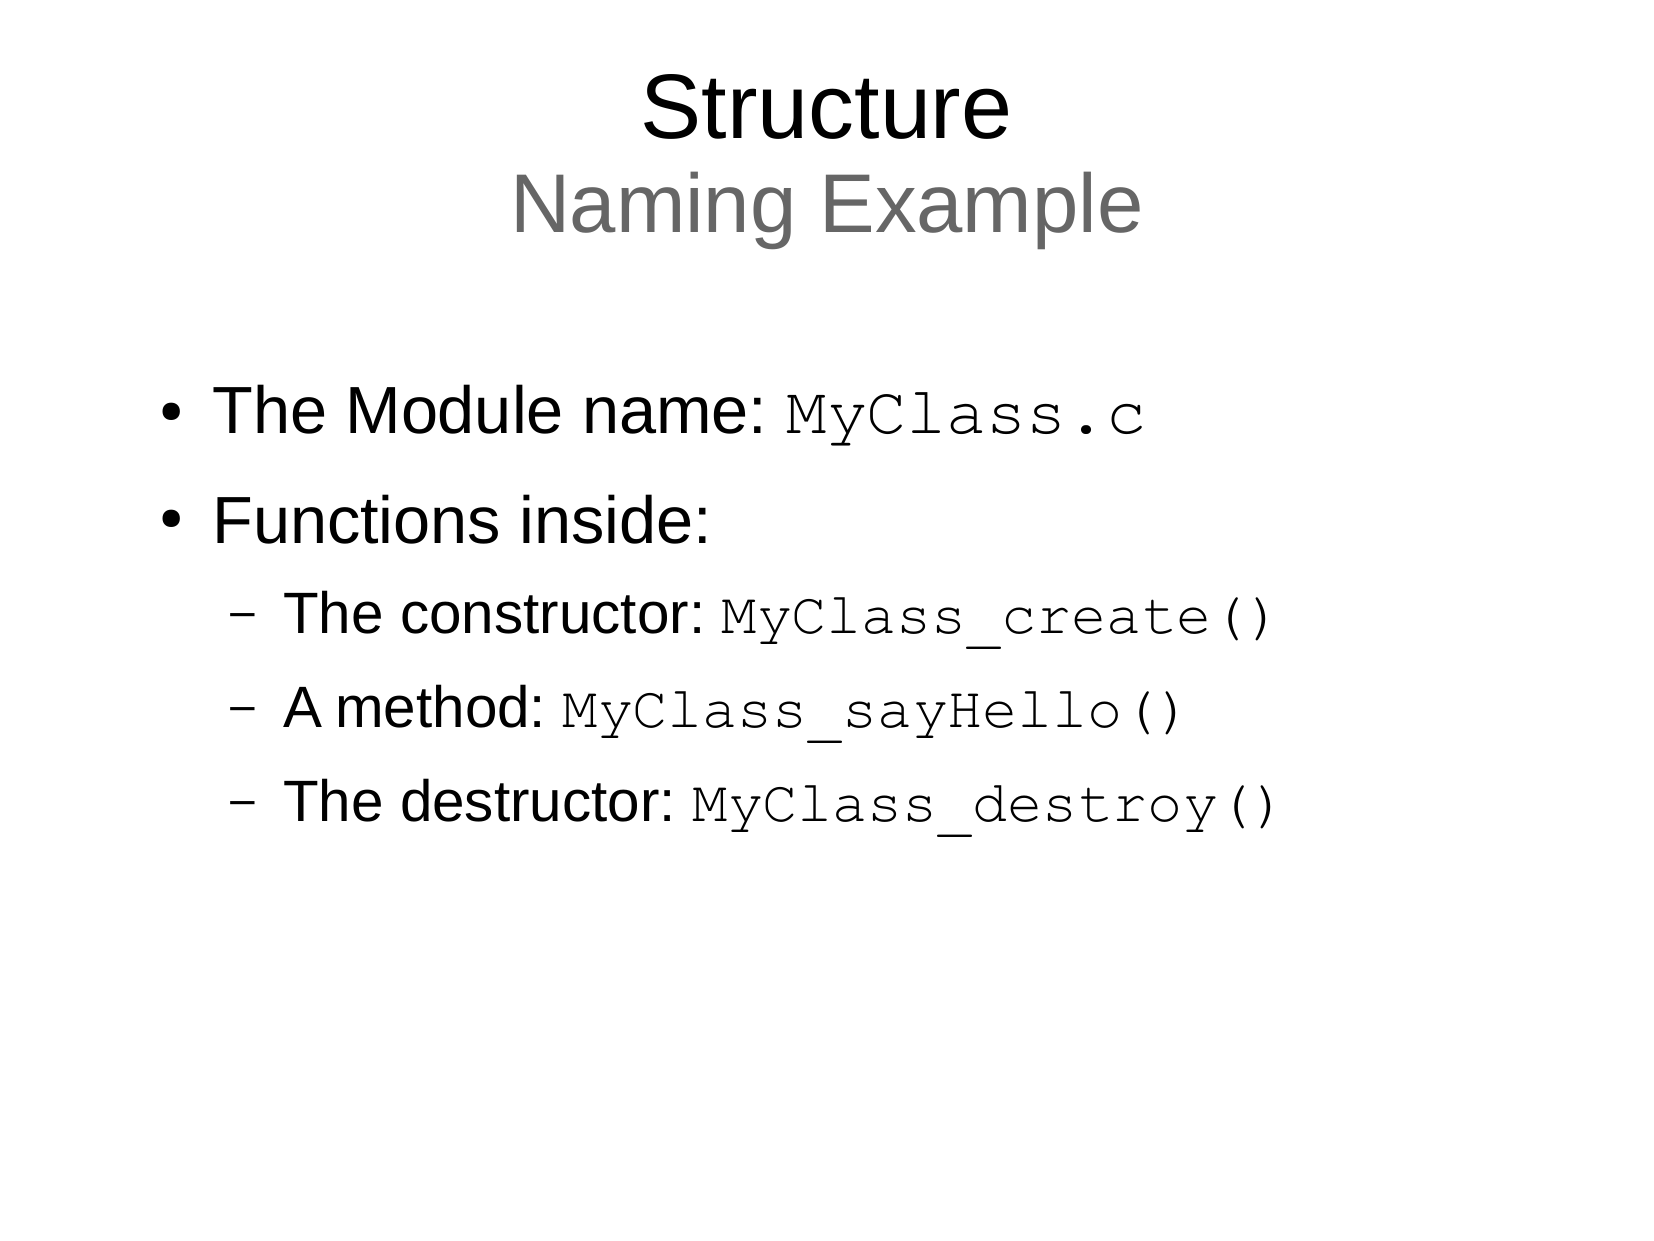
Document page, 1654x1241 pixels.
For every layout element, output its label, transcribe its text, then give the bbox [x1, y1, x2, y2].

title Structure Naming Example [82, 49, 1571, 257]
list The Module name: MyClass.c Functions inside: The constructor: MyClass_create() A method: MyClass_sayHello() The destructor: MyClass_destroy() [141, 372, 1501, 875]
